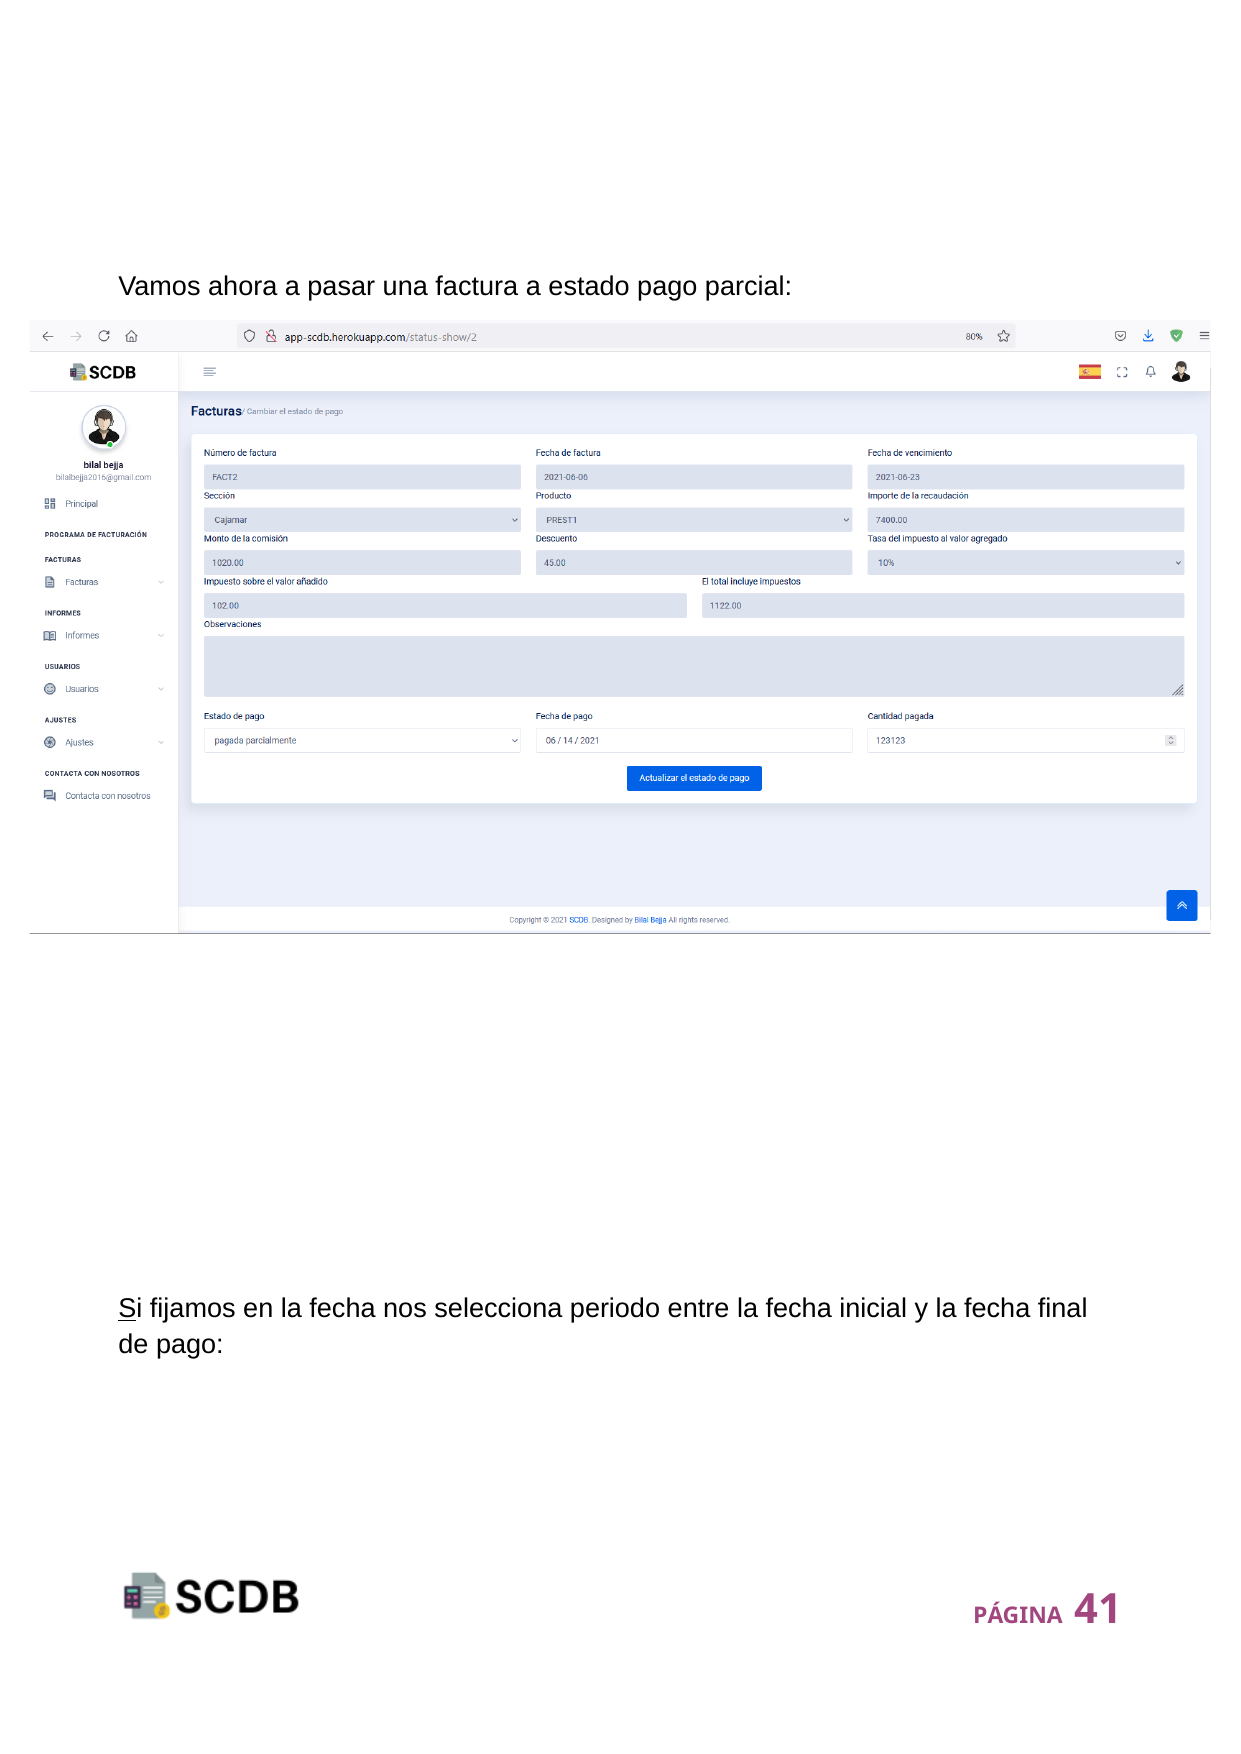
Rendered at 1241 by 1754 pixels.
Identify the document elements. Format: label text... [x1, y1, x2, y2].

text Si fijamos en la fecha nos selecciona periodo entre la fecha inicial y la fecha final de pago: [118, 1292, 1122, 1359]
picture [29, 320, 1211, 934]
picture [122, 1569, 305, 1622]
text Vamos ahora a pasar una factura a estado pago parcial: [118, 270, 1122, 301]
